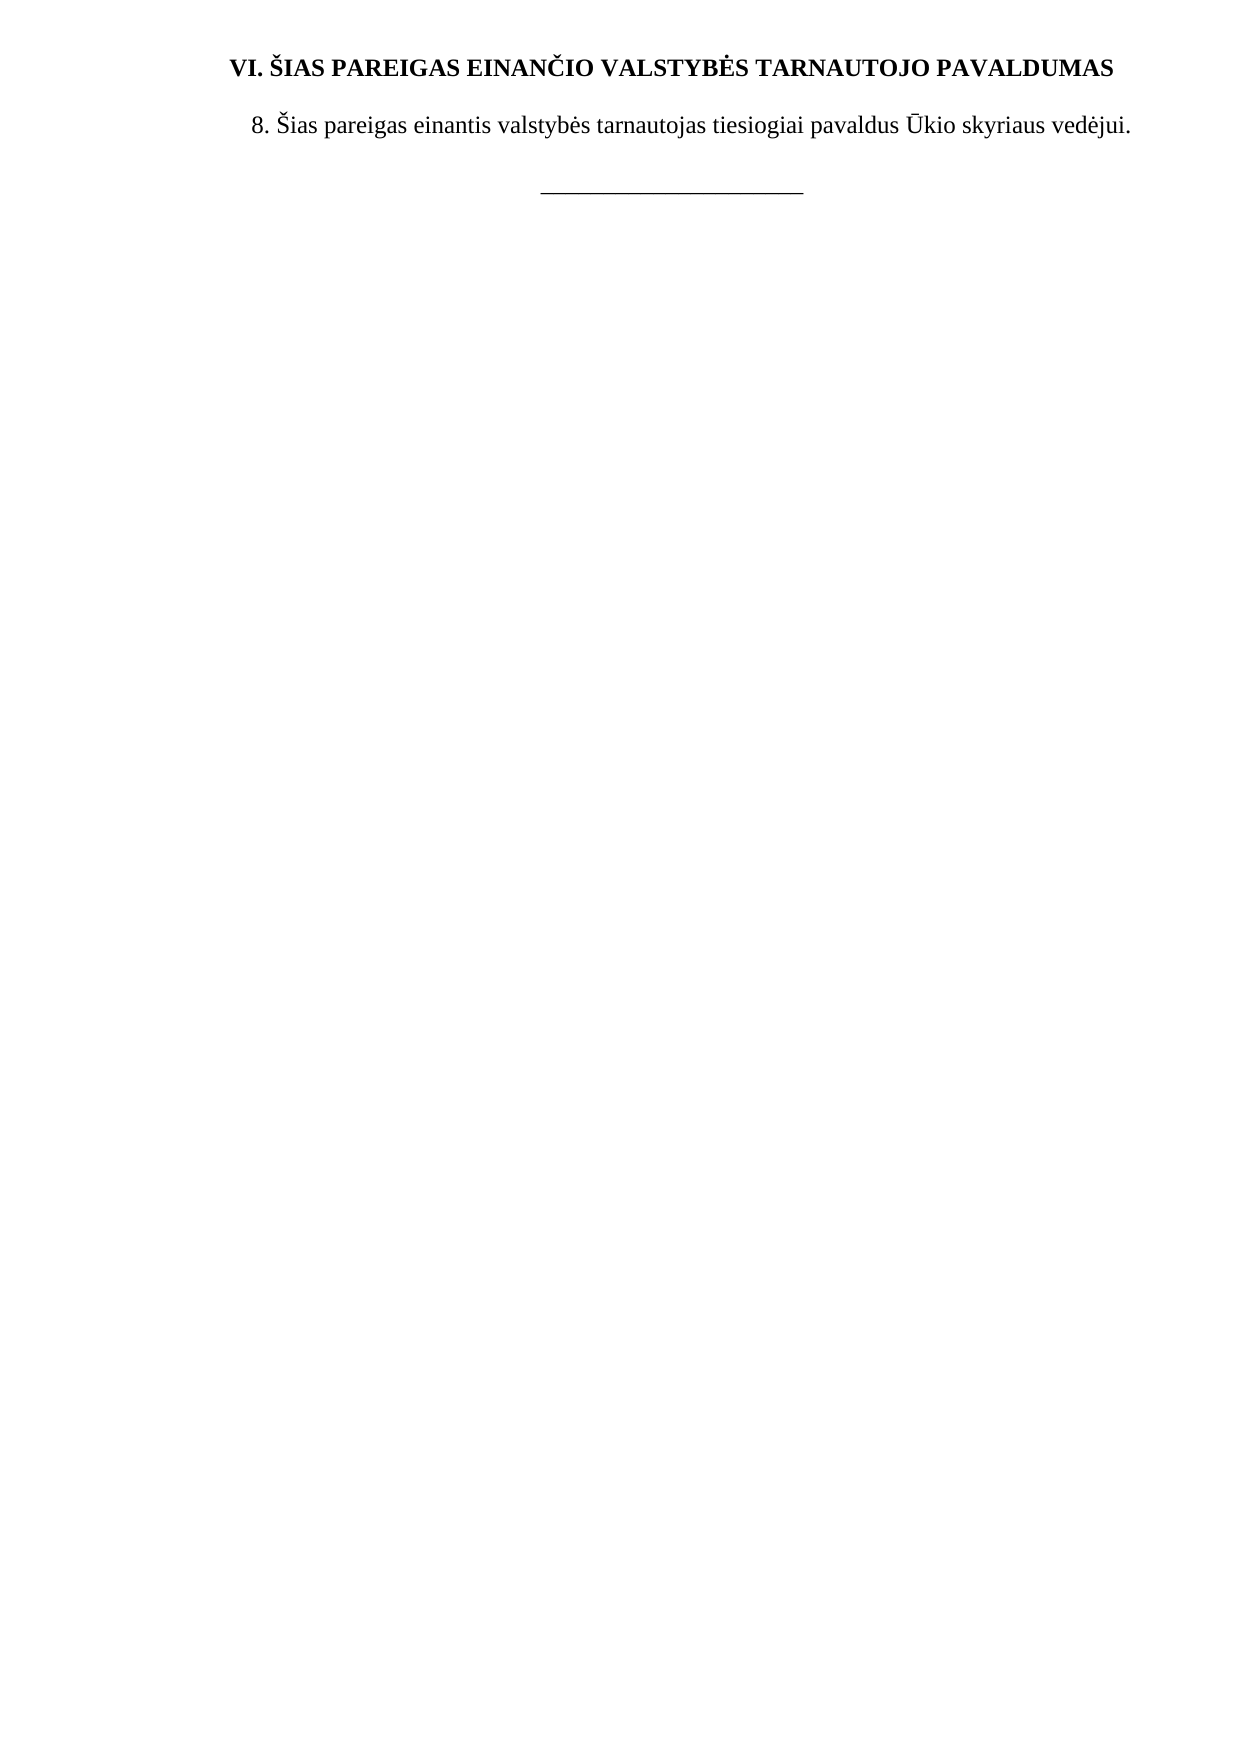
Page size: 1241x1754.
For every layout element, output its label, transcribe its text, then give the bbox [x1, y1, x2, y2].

text _____________________ [177, 168, 1167, 196]
text 8. Šias pareigas einantis valstybės tarnautojas tiesiogiai pavaldus Ūkio skyriaus vedėjui. [177, 110, 1167, 139]
text VI. ŠIAS PAREIGAS EINANČIO VALSTYBĖS TARNAUTOJO PAVALDUMAS [177, 53, 1167, 81]
